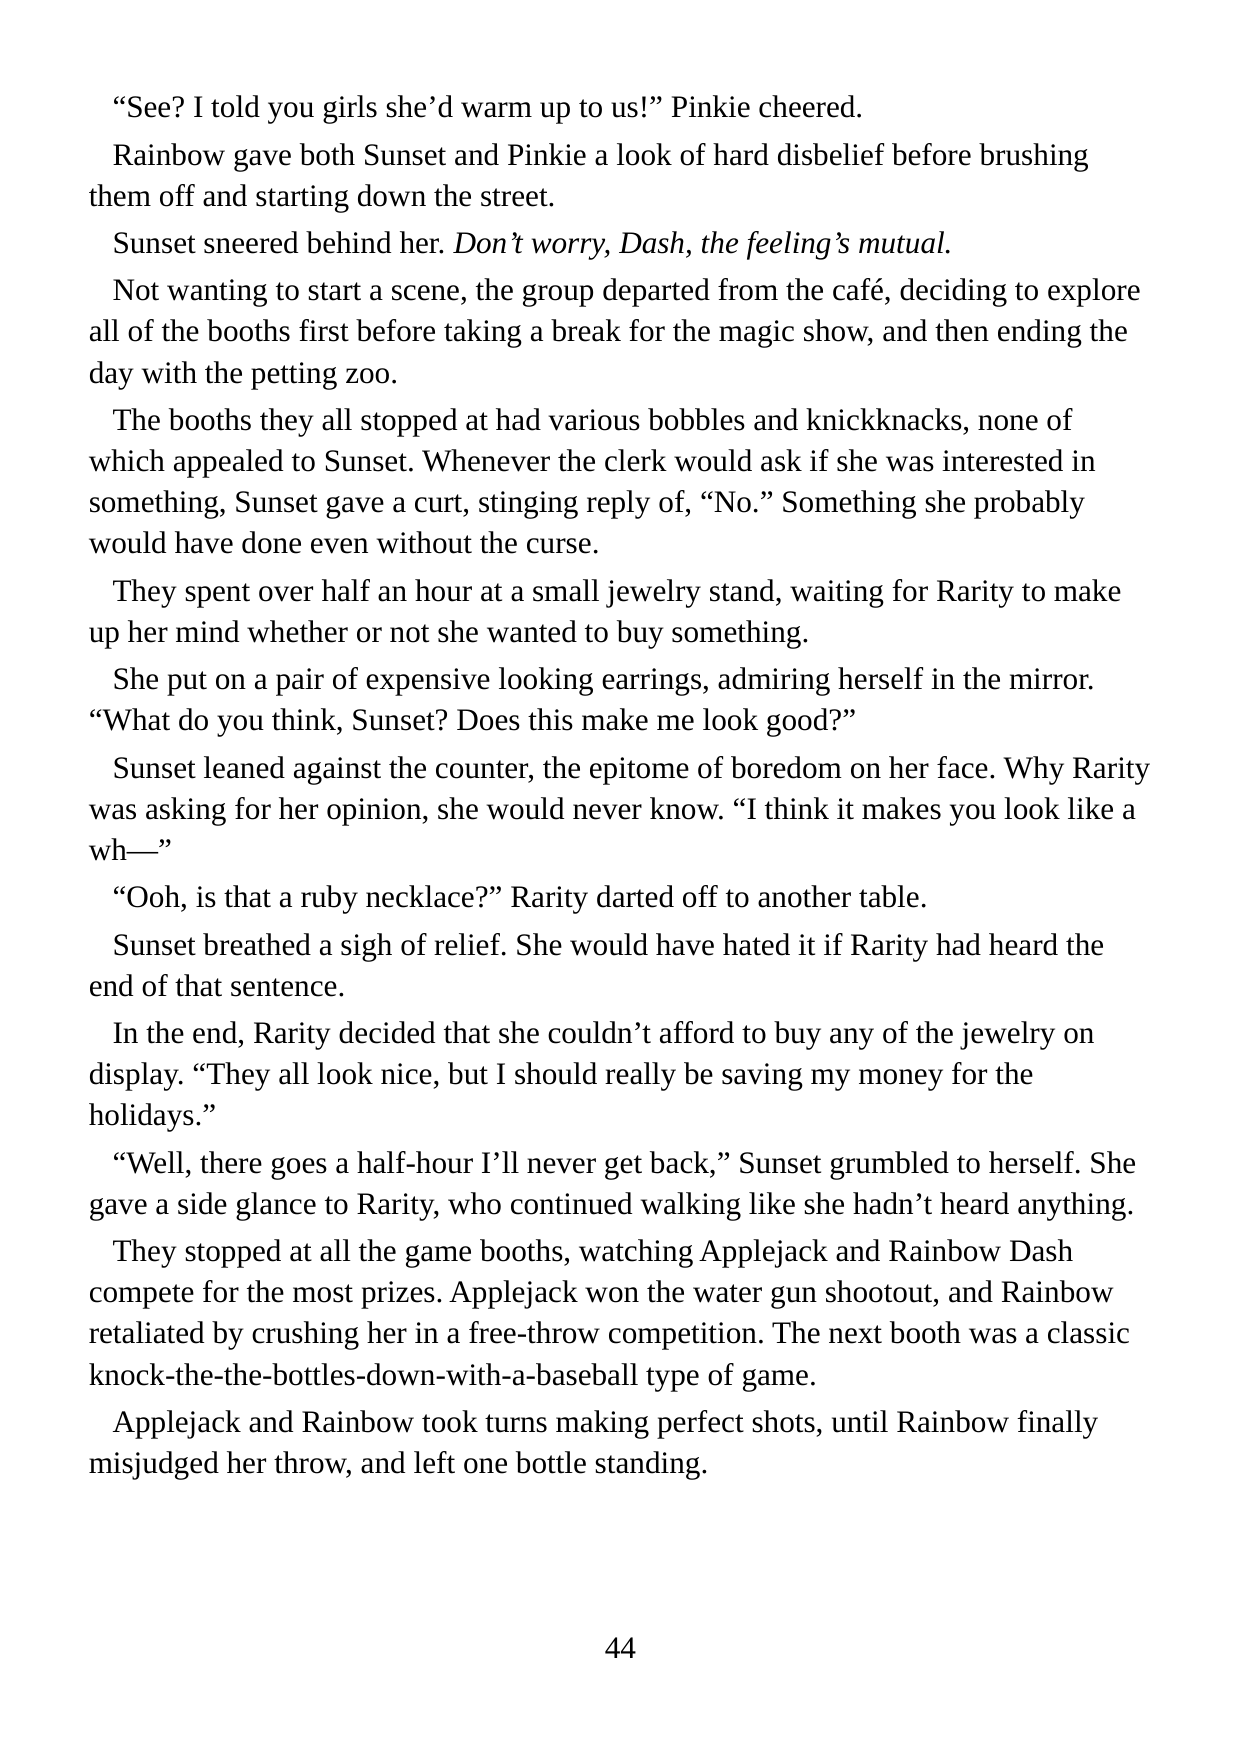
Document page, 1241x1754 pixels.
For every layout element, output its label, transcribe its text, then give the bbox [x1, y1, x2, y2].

text “Ooh, is that a ruby necklace?” Rarity darted off to another table. [88, 878, 1152, 914]
text Sunset sneered behind her. Don’t worry, Dash, the feeling’s mutual. [88, 224, 1152, 260]
text She put on a pair of expensive looking earrings, admiring herself in the mirror. “What do you think, Sunset? Does this make me look good?” [88, 660, 1152, 738]
text Sunset breathed a sigh of relief. She would have hated it if Rarity had heard the end of that sentence. [88, 926, 1152, 1003]
text The booths they all stopped at had various bobbles and knickknacks, none of which appealed to Sunset. Whenever the clerk would ask if she was interested in something, Sunset gave a curt, stinging reply of, “No.” Something she probably would have done even without the curse. [88, 401, 1152, 561]
text Not wanting to start a scene, the group departed from the café, deciding to explore all of the booths first before taking a break for the magic show, and then ending the day with the petting zoo. [88, 271, 1152, 390]
text “Well, there goes a half-hour I’ll never get back,” Sunset grumbled to herself. She gave a side glance to Rarity, who continued walking like she hadn’t heard anything. [88, 1144, 1152, 1221]
text In the end, Rarity decided that she couldn’t afford to buy any of the jewelry on display. “They all look nice, but I should really be saving my money for the holidays.” [88, 1014, 1152, 1133]
text Applejack and Rainbow took turns making perfect shots, until Rainbow finally misjudged her throw, and left one bottle standing. [88, 1403, 1152, 1480]
text They stopped at all the game booths, watching Applejack and Rainbow Dash compete for the most prizes. Applejack won the water gun shootout, and Rainbow retaliated by crushing her in a free-throw competition. The next booth was a classic knock-the-the-bottles-down-with-a-baseball type of game. [88, 1232, 1152, 1392]
text Rainbow gave both Sunset and Pinkie a look of hard disbelief before brushing them off and starting down the street. [88, 136, 1152, 213]
text Sunset leaned against the counter, the epitome of boredom on her face. Why Rarity was asking for her opinion, she would never know. “I think it makes you look like a wh—” [88, 749, 1152, 867]
text “See? I told you girls she’d warm up to us!” Pinkie cheered. [88, 88, 1152, 124]
text They spent over half an hour at a small jewelry stand, waiting for Rarity to make up her mind whether or not she wanted to buy something. [88, 572, 1152, 649]
